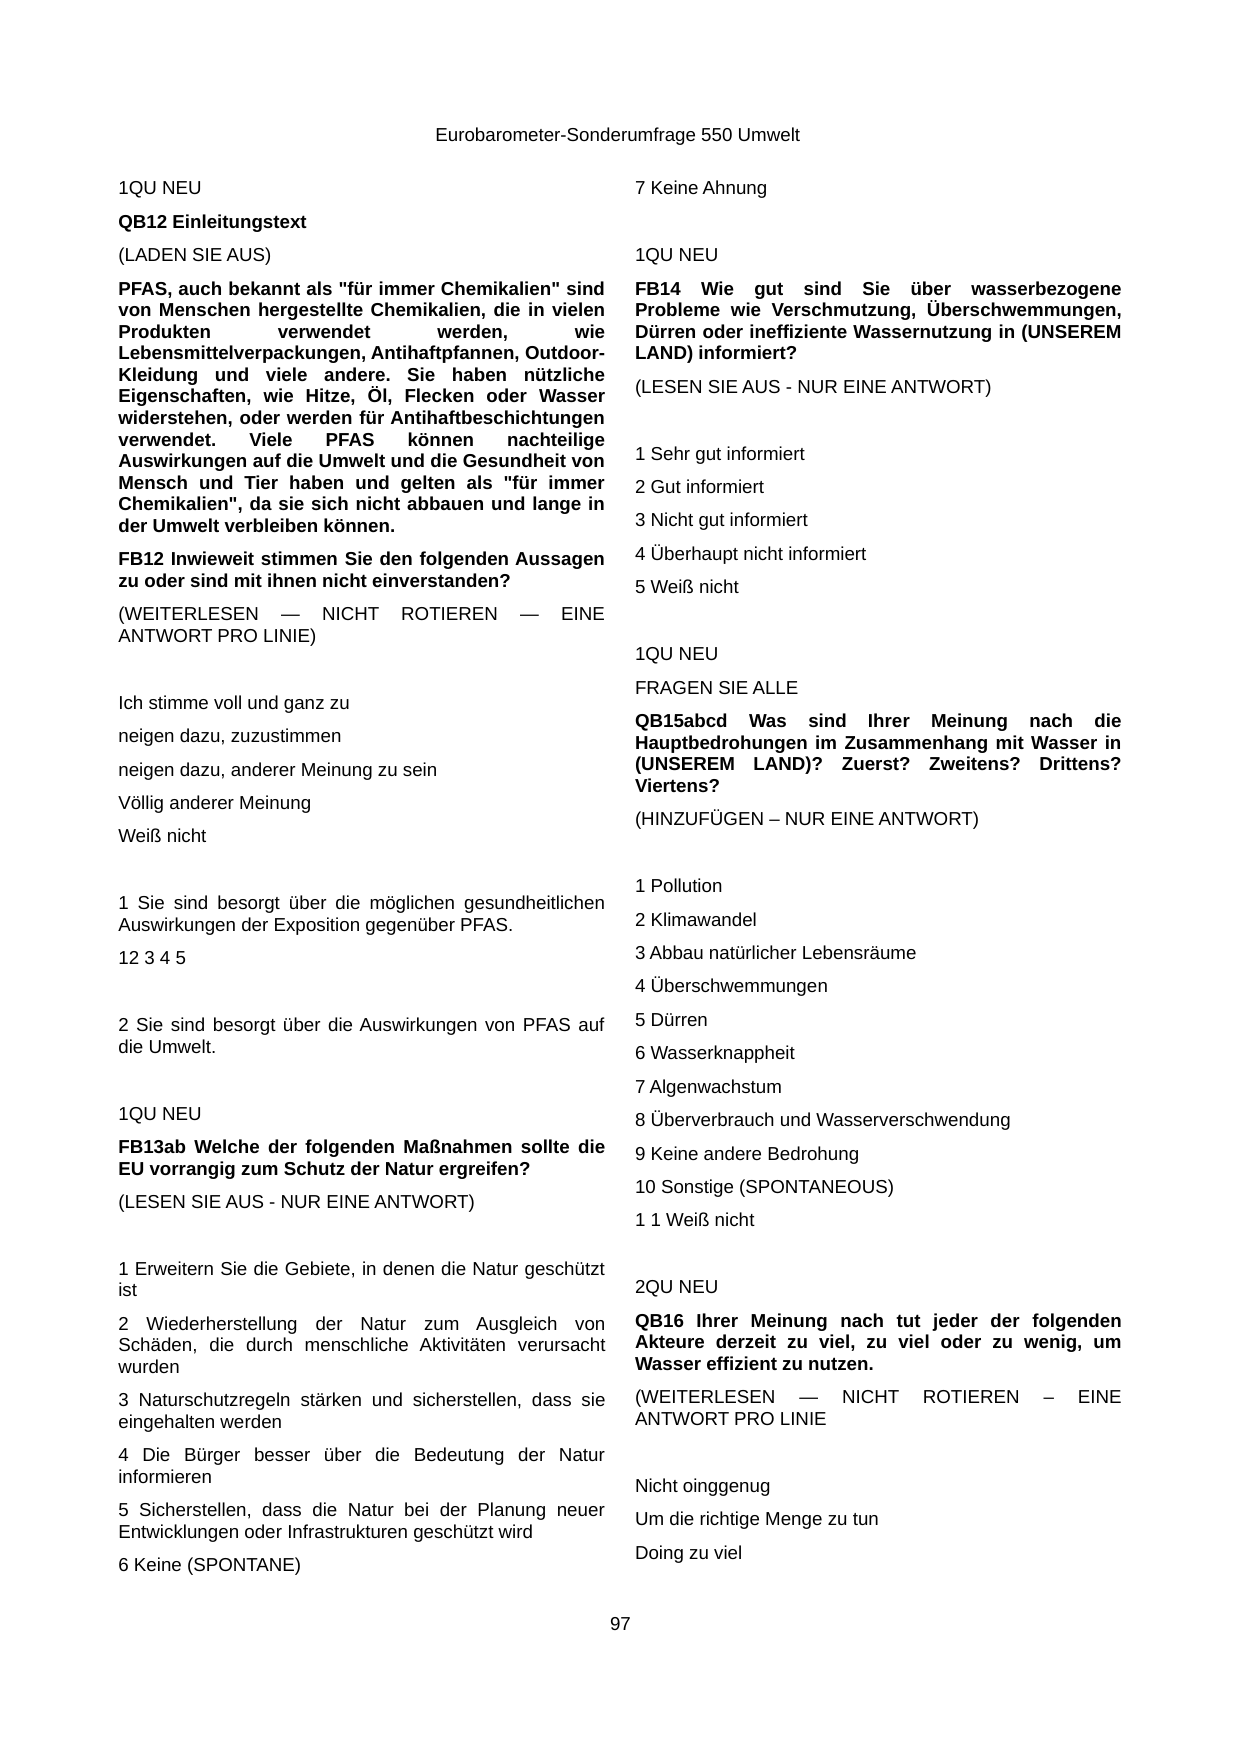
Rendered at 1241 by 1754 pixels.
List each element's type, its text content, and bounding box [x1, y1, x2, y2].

text 9 Keine andere Bedrohung [635, 1142, 1122, 1164]
text Doing zu viel [635, 1541, 1122, 1563]
text neigen dazu, anderer Meinung zu sein [118, 758, 605, 780]
text 4 Die Bürger besser über die Bedeutung der Natur informieren [118, 1444, 605, 1487]
text (HINZUFÜGEN – NUR EINE ANTWORT) [635, 808, 1122, 829]
text 8 Überverbrauch und Wasserverschwendung [635, 1109, 1122, 1131]
text 4 Überschwemmungen [635, 975, 1122, 997]
text Weiß nicht [118, 825, 605, 847]
text FB14 Wie gut sind Sie über wasserbezogene Probleme wie Verschmutzung, Überschwemmungen, Dürren oder ineffiziente Wassernutzung in (UNSEREM LAND) informiert? [635, 277, 1122, 364]
text 7 Algenwachstum [635, 1076, 1122, 1097]
text 1QU NEU [635, 244, 1122, 266]
text FRAGEN SIE ALLE [635, 676, 1122, 698]
text 2 Gut informiert [635, 476, 1122, 497]
text 10 Sonstige (SPONTANEOUS) [635, 1176, 1122, 1197]
text Nicht oinggenug [635, 1474, 1122, 1496]
text (LESEN SIE AUS - NUR EINE ANTWORT) [635, 376, 1122, 397]
text Völlig anderer Meinung [118, 792, 605, 813]
text 5 Weiß nicht [635, 576, 1122, 598]
text (WEITERLESEN — NICHT ROTIEREN — EINE ANTWORT PRO LINIE) [118, 603, 605, 646]
text 1QU NEU [118, 177, 605, 199]
text 1 Sehr gut informiert [635, 442, 1122, 464]
text 5 Sicherstellen, dass die Natur bei der Planung neuer Entwicklungen oder Infrastrukturen geschützt wird [118, 1499, 605, 1542]
text 1 Erweitern Sie die Gebiete, in denen die Natur geschützt ist [118, 1258, 605, 1301]
text 3 Nicht gut informiert [635, 509, 1122, 531]
text 4 Überhaupt nicht informiert [635, 543, 1122, 564]
text 1 Sie sind besorgt über die möglichen gesundheitlichen Auswirkungen der Exposition gegenüber PFAS. [118, 892, 605, 935]
text QB15abcd Was sind Ihrer Meinung nach die Hauptbedrohungen im Zusammenhang mit Wasser in (UNSEREM LAND)? Zuerst? Zweitens? Drittens? Viertens? [635, 710, 1122, 796]
text (WEITERLESEN — NICHT ROTIEREN – EINE ANTWORT PRO LINIE [635, 1386, 1122, 1429]
text 6 Wasserknappheit [635, 1042, 1122, 1064]
text 3 Abbau natürlicher Lebensräume [635, 942, 1122, 963]
text Ich stimme voll und ganz zu [118, 691, 605, 713]
text 1QU NEU [118, 1102, 605, 1124]
text QB12 Einleitungstext [118, 211, 605, 232]
text 2 Klimawandel [635, 908, 1122, 930]
text QB16 Ihrer Meinung nach tut jeder der folgenden Akteure derzeit zu viel, zu viel oder zu wenig, um Wasser effizient zu nutzen. [635, 1309, 1122, 1374]
text PFAS, auch bekannt als "für immer Chemikalien" sind von Menschen hergestellte Chemikalien, die in vielen Produkten verwendet werden, wie Lebensmittelverpackungen, Antihaftpfannen, Outdoor-Kleidung und viele andere. Sie haben nützliche Eigenschaften, wie Hitze, Öl, Flecken oder Wasser widerstehen, oder werden für Antihaftbeschichtungen verwendet. Viele PFAS können nachteilige Auswirkungen auf die Umwelt und die Gesundheit von Mensch und Tier haben und gelten als "für immer Chemikalien", da sie sich nicht abbauen und lange in der Umwelt verbleiben können. [118, 277, 605, 536]
text 2 Wiederherstellung der Natur zum Ausgleich von Schäden, die durch menschliche Aktivitäten verursacht wurden [118, 1313, 605, 1377]
text 7 Keine Ahnung [635, 177, 1122, 199]
text neigen dazu, zuzustimmen [118, 725, 605, 746]
text 12 3 4 5 [118, 947, 605, 969]
text (LESEN SIE AUS - NUR EINE ANTWORT) [118, 1191, 605, 1212]
text 1 Pollution [635, 875, 1122, 896]
text 6 Keine (SPONTANE) [118, 1554, 605, 1576]
text 2QU NEU [635, 1276, 1122, 1298]
text FB12 Inwieweit stimmen Sie den folgenden Aussagen zu oder sind mit ihnen nicht einverstanden? [118, 548, 605, 591]
text 1QU NEU [635, 643, 1122, 664]
text 3 Naturschutzregeln stärken und sicherstellen, dass sie eingehalten werden [118, 1389, 605, 1432]
text 2 Sie sind besorgt über die Auswirkungen von PFAS auf die Umwelt. [118, 1014, 605, 1057]
text FB13ab Welche der folgenden Maßnahmen sollte die EU vorrangig zum Schutz der Natur ergreifen? [118, 1136, 605, 1179]
text 5 Dürren [635, 1009, 1122, 1030]
text Um die richtige Menge zu tun [635, 1508, 1122, 1529]
text (LADEN SIE AUS) [118, 244, 605, 266]
text 1 1 Weiß nicht [635, 1209, 1122, 1231]
